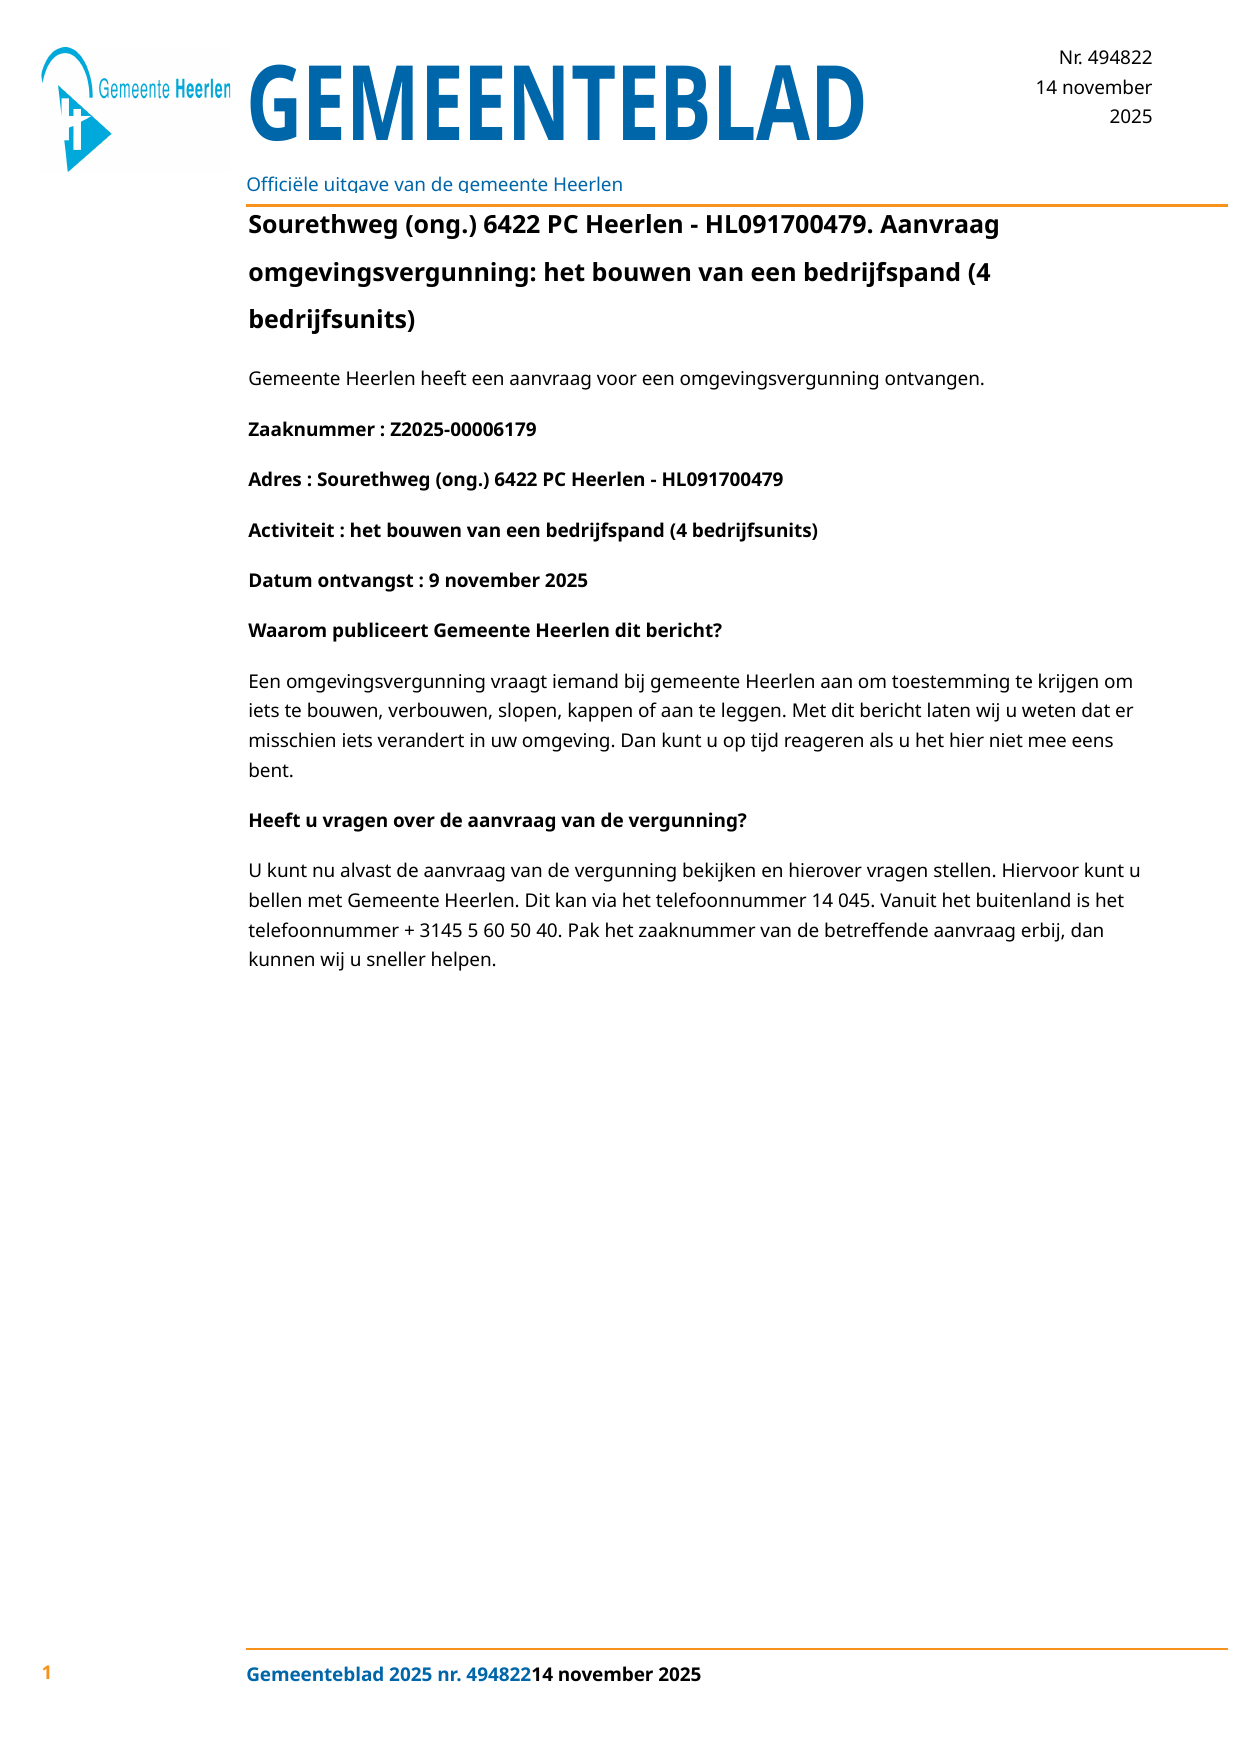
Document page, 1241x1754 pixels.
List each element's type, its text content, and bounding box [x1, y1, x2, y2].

text Heeft u vragen over de aanvraag van de vergunning? [248, 807, 1152, 833]
text Sourethweg (ong.) 6422 PC Heerlen - HL091700479. Aanvraag omgevingsvergunning: het bouwen van een bedrijfspand (4 bedrijfsunits) [248, 207, 1152, 336]
text Adres : Sourethweg (ong.) 6422 PC Heerlen - HL091700479 [248, 466, 1152, 492]
picture [41, 47, 59, 70]
text Een omgevingsvergunning vraagt iemand bij gemeente Heerlen aan om toestemming te krijgen om iets te bouwen, verbouwen, slopen, kappen of aan te leggen. Met dit bericht laten wij u weten dat er misschien iets verandert in uw omgeving. Dan kunt u op tijd reageren als u het hier niet mee eens bent. [248, 668, 1152, 782]
text Activiteit : het bouwen van een bedrijfspand (4 bedrijfsunits) [248, 517, 1152, 542]
text U kunt nu alvast de aanvraag van de vergunning bekijken en hierover vragen stellen. Hiervoor kunt u bellen met Gemeente Heerlen. Dit kan via het telefoonnummer 14 045. Vanuit het buitenland is het telefoonnummer + 3145 5 60 50 40. Pak het zaaknummer van de betreffende aanvraag erbij, dan kunnen wij u sneller helpen. [248, 858, 1152, 972]
picture [41, 47, 231, 172]
text Zaaknummer : Z2025-00006179 [248, 416, 1152, 442]
text Gemeente Heerlen heeft een aanvraag voor een omgevingsvergunning ontvangen. [248, 366, 1152, 391]
text Datum ontvangst : 9 november 2025 [248, 567, 1152, 593]
text Waarom publiceert Gemeente Heerlen dit bericht? [248, 618, 1152, 643]
